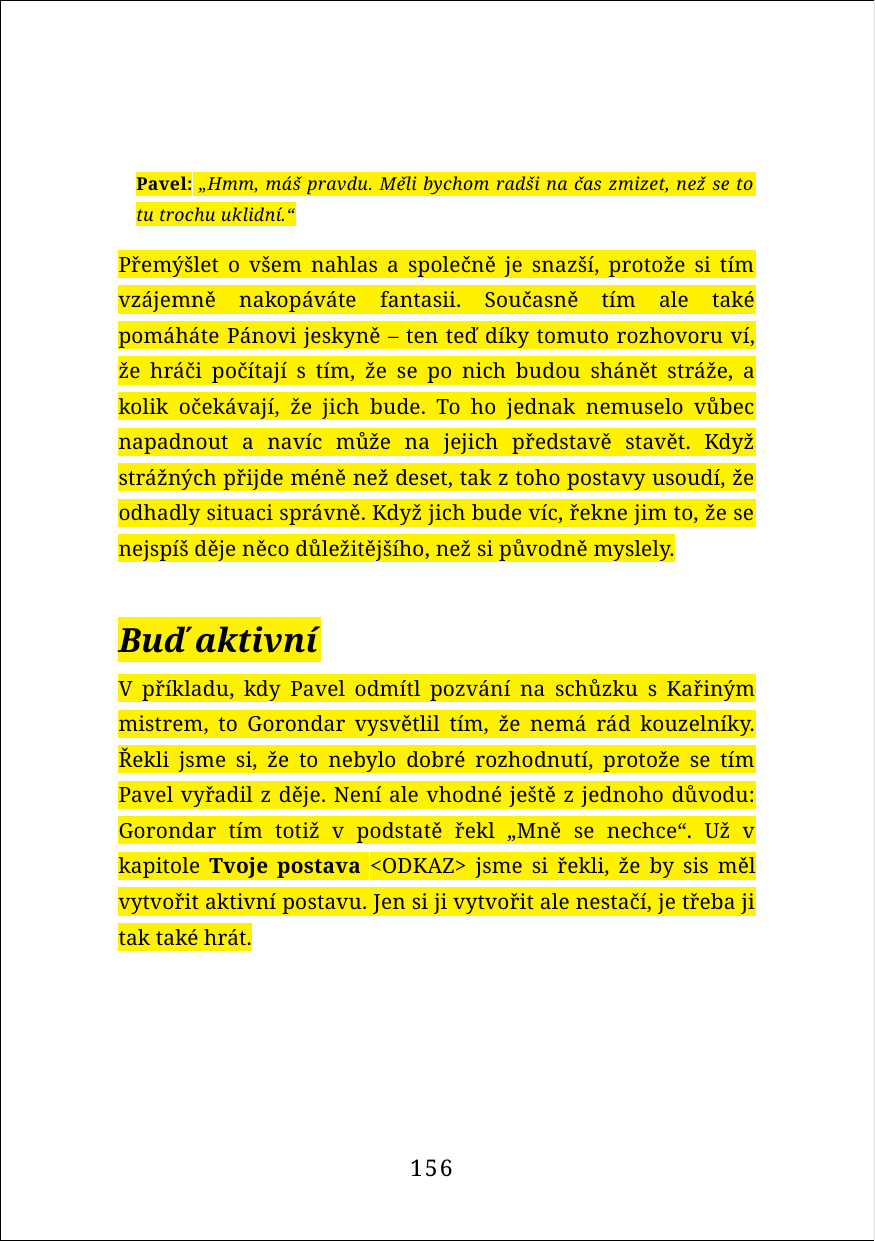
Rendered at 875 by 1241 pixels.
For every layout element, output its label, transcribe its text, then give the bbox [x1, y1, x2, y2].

subtitle Buď aktivní [118, 617, 756, 662]
text Pavel: „Hmm, máš pravdu. Měli bychom radši na čas zmizet, než se to tu trochu uklidní.“ [136, 172, 756, 226]
text V příkladu, kdy Pavel odmítl pozvání na schůzku s Kařiným mistrem, to Gorondar vysvětlil tím, že nemá rád kouzelníky. Řekli jsme si, že to nebylo dobré rozhodnutí, protože se tím Pavel vyřadil z děje. Není ale vhodné ještě z jednoho důvodu: Gorondar tím totiž v podstatě řekl „Mně se nechce“. Už v kapitole Tvoje postava <ODKAZ> jsme si řekli, že by sis měl vytvořit aktivní postavu. Jen si ji vytvořit ale nestačí, je třeba ji tak také hrát. [118, 674, 756, 951]
text Přemýšlet o všem nahlas a společně je snazší, protože si tím vzájemně nakopáváte fantasii. Současně tím ale také pomáháte Pánovi jeskyně – ten teď díky tomuto rozhovoru ví, že hráči počítají s tím, že se po nich budou shánět stráže, a kolik očekávají, že jich bude. To ho jednak nemuselo vůbec napadnout a navíc může na jejich představě stavět. Když strážných přijde méně než deset, tak z toho postavy usoudí, že odhadly situaci správně. Když jich bude víc, řekne jim to, že se nejspíš děje něco důležitějšího, než si původně myslely. [118, 250, 756, 562]
